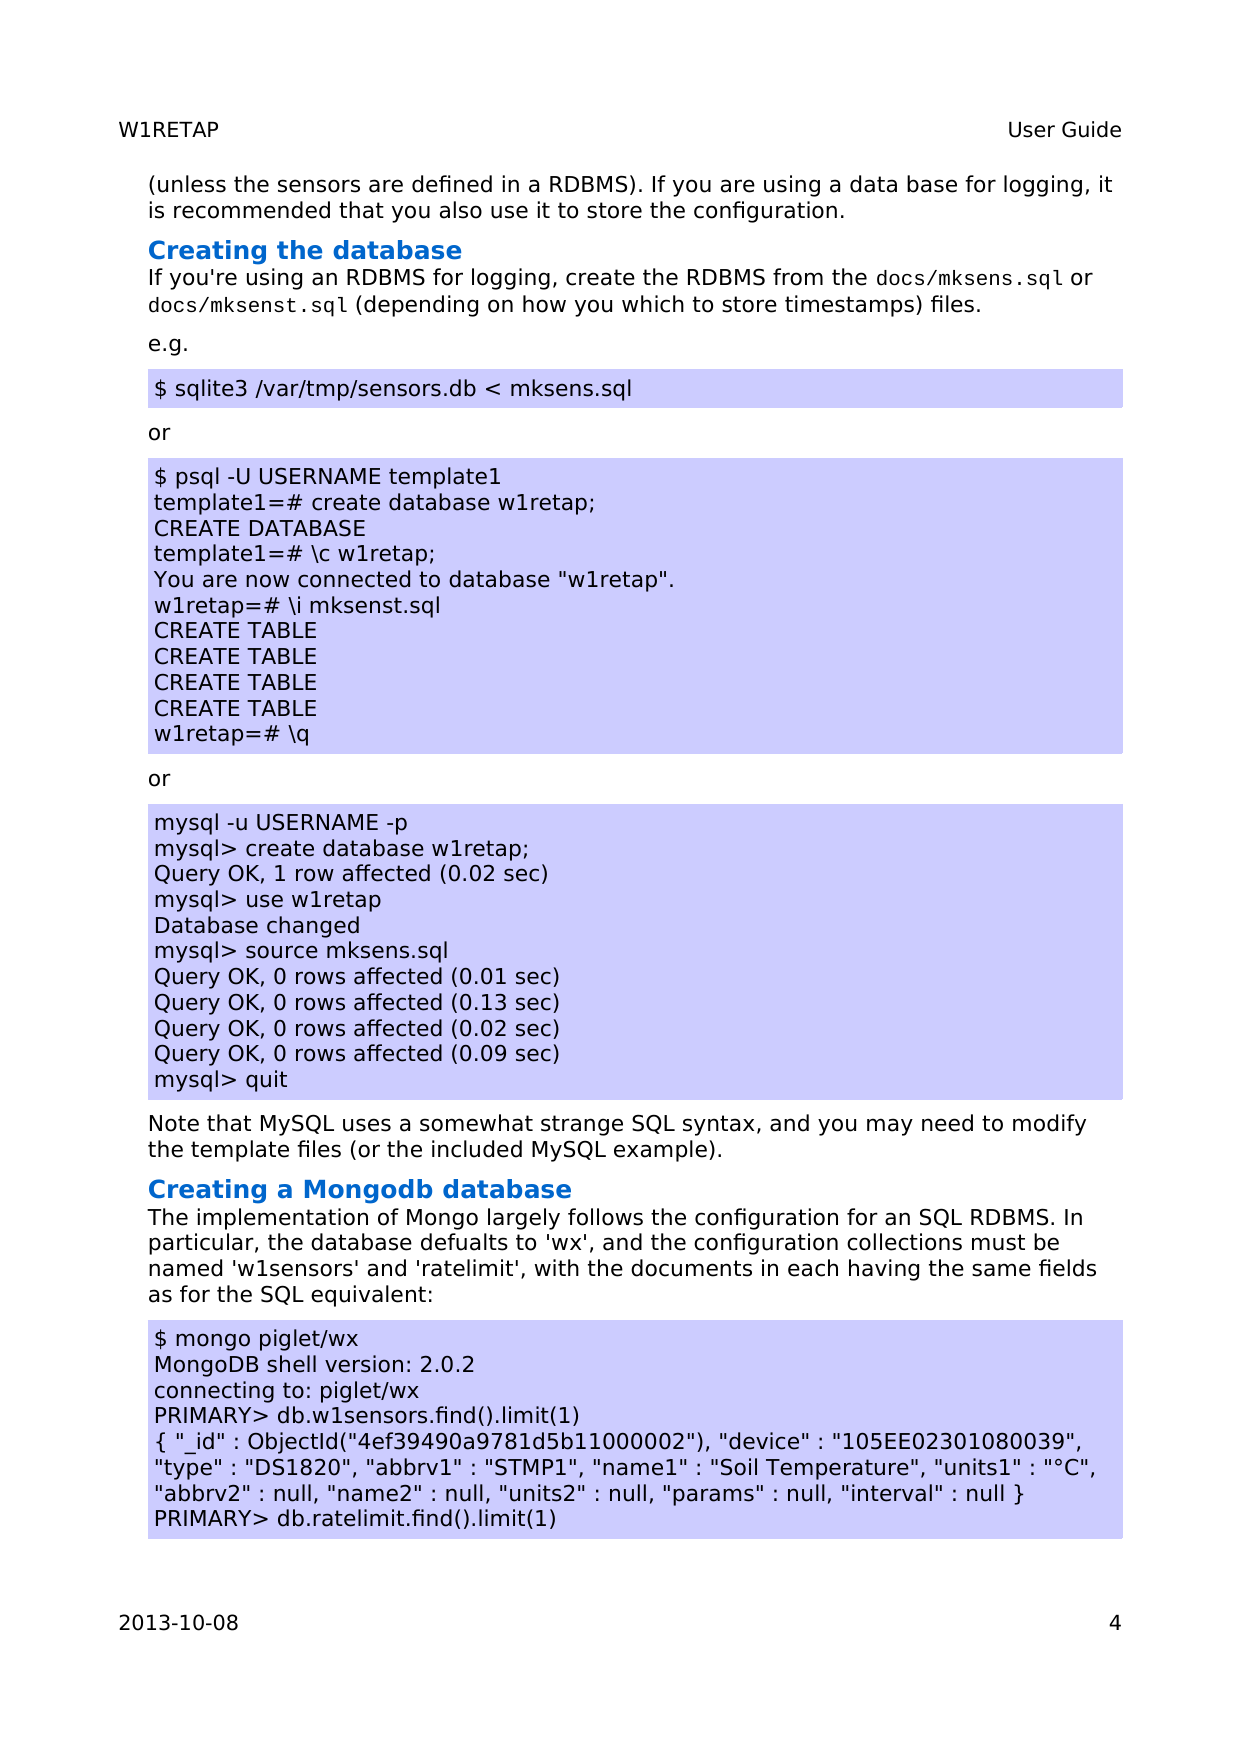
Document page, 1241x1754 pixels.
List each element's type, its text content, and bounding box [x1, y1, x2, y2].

text PRIMARY> db.ratelimit.find().limit(1) [149, 1500, 1122, 1538]
text connecting to: piglet/wx [149, 1371, 1122, 1397]
text If you're using an RDBMS for logging, create the RDBMS from the docs/mksens.sql or docs/mksenst.sql (depending on how you which to store timestamps) files. [148, 265, 1122, 319]
text $ mongo piglet/wx [149, 1321, 1122, 1346]
text Note that MySQL uses a somewhat strange SQL syntax, and you may need to modify the template files (or the included MySQL example). [148, 1111, 1122, 1163]
subtitle Creating the database [148, 236, 1122, 265]
text e.g. [148, 331, 1122, 357]
text $ psql -U USERNAME template1 template1=# create database w1retap; CREATE DATABASE template1=# \c w1retap; You are now connected to database "w1retap". w1retap=# \i mksenst.sql CREATE TABLE CREATE TABLE CREATE TABLE CREATE TABLE w1retap=# \q [149, 459, 1122, 753]
text or [148, 420, 1122, 445]
text (unless the sensors are defined in a RDBMS). If you are using a data base for logging, it is recommended that you also use it to store the configuration. [148, 172, 1122, 223]
text PRIMARY> db.w1sensors.find().limit(1) [149, 1397, 1122, 1423]
text mysql -u USERNAME -p mysql> create database w1retap; Query OK, 1 row affected (0.02 sec) mysql> use w1retap Database changed mysql> source mksens.sql Query OK, 0 rows affected (0.01 sec) Query OK, 0 rows affected (0.13 sec) Query OK, 0 rows affected (0.02 sec) Query OK, 0 rows affected (0.09 sec) mysql> quit [149, 805, 1122, 1099]
text The implementation of Mongo largely follows the configuration for an SQL RDBMS. In particular, the database defualts to 'wx', and the configuration collections must be named 'w1sensors' and 'ratelimit', with the documents in each having the same fields as for the SQL equivalent: [148, 1204, 1122, 1307]
text $ sqlite3 /var/tmp/sensors.db < mksens.sql [149, 370, 1122, 407]
text MongoDB shell version: 2.0.2 [149, 1346, 1122, 1371]
subtitle Creating a Mongodb database [148, 1175, 1122, 1204]
text { "_id" : ObjectId("4ef39490a9781d5b11000002"), "device" : "105EE02301080039", "type" : "DS1820", "abbrv1" : "STMP1", "name1" : "Soil Temperature", "units1" : "°C", "abbrv2" : null, "name2" : null, "units2" : null, "params" : null, "interval" : null } [149, 1423, 1122, 1500]
text or [148, 766, 1122, 791]
